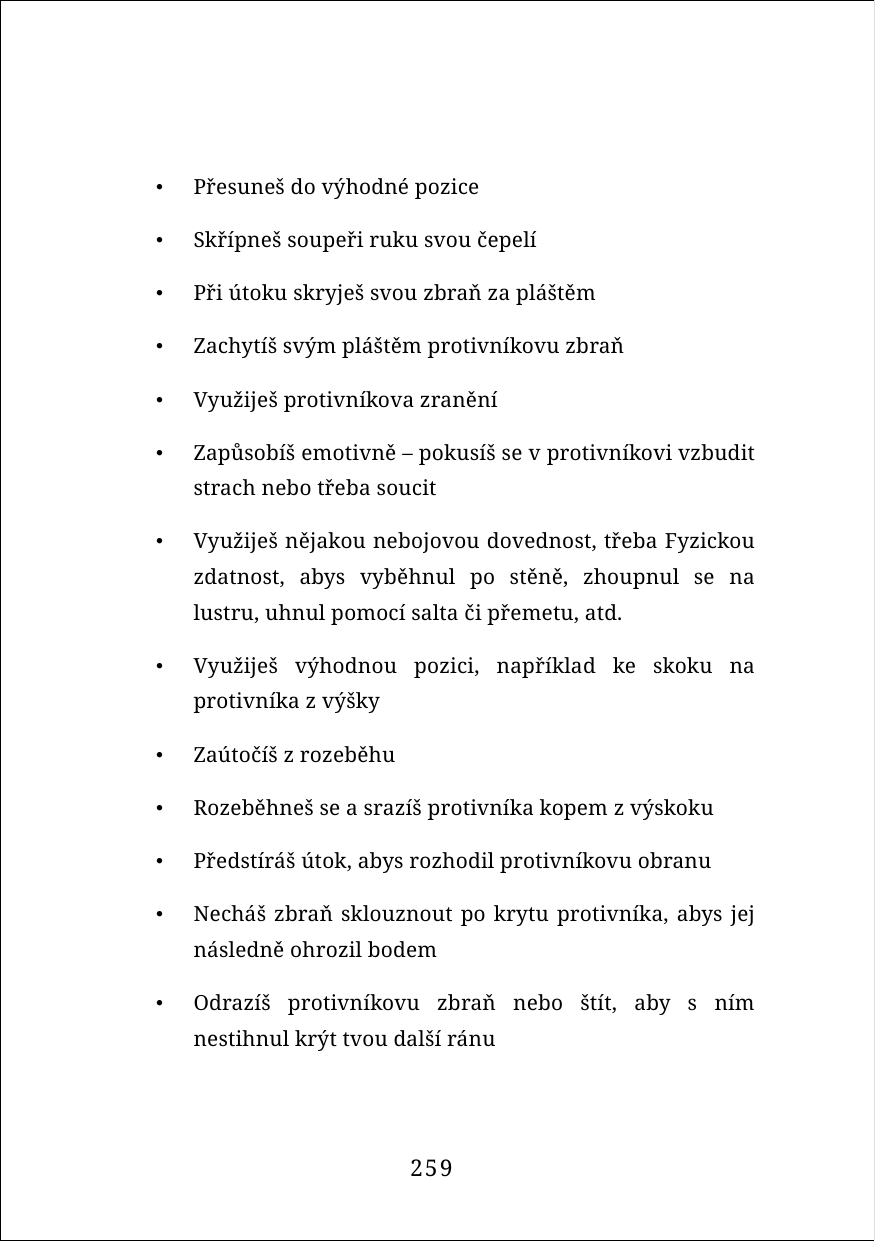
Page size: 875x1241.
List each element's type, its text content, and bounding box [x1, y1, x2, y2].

list Předstíráš útok, abys rozhodil protivníkovu obranu [156, 846, 756, 874]
list Zaútočíš z rozeběhu [156, 740, 756, 768]
list Skřípneš soupeři ruku svou čepelí [156, 225, 756, 253]
list Při útoku skryješ svou zbraň za pláštěm [156, 278, 756, 307]
list Využiješ protivníkova zranění [156, 385, 756, 413]
list Odrazíš protivníkovu zbraň nebo štít, aby s ním nestihnul krýt tvou další ránu [156, 988, 756, 1052]
list Zachytíš svým pláštěm protivníkovu zbraň [156, 331, 756, 360]
list Rozeběhneš se a srazíš protivníka kopem z výskoku [156, 793, 756, 821]
list Využiješ výhodnou pozici, například ke skoku na protivníka z výšky [156, 651, 756, 715]
list Necháš zbraň sklouznout po krytu protivníka, abys jej následně ohrozil bodem [156, 899, 756, 963]
list Přesuneš do výhodné pozice [156, 172, 756, 200]
list Využiješ nějakou nebojovou dovednost, třeba Fyzickou zdatnost, abys vyběhnul po stěně, zhoupnul se na lustru, uhnul pomocí salta či přemetu, atd. [156, 527, 756, 626]
list Zapůsobíš emotivně – pokusíš se v protivníkovi vzbudit strach nebo třeba soucit [156, 438, 756, 502]
